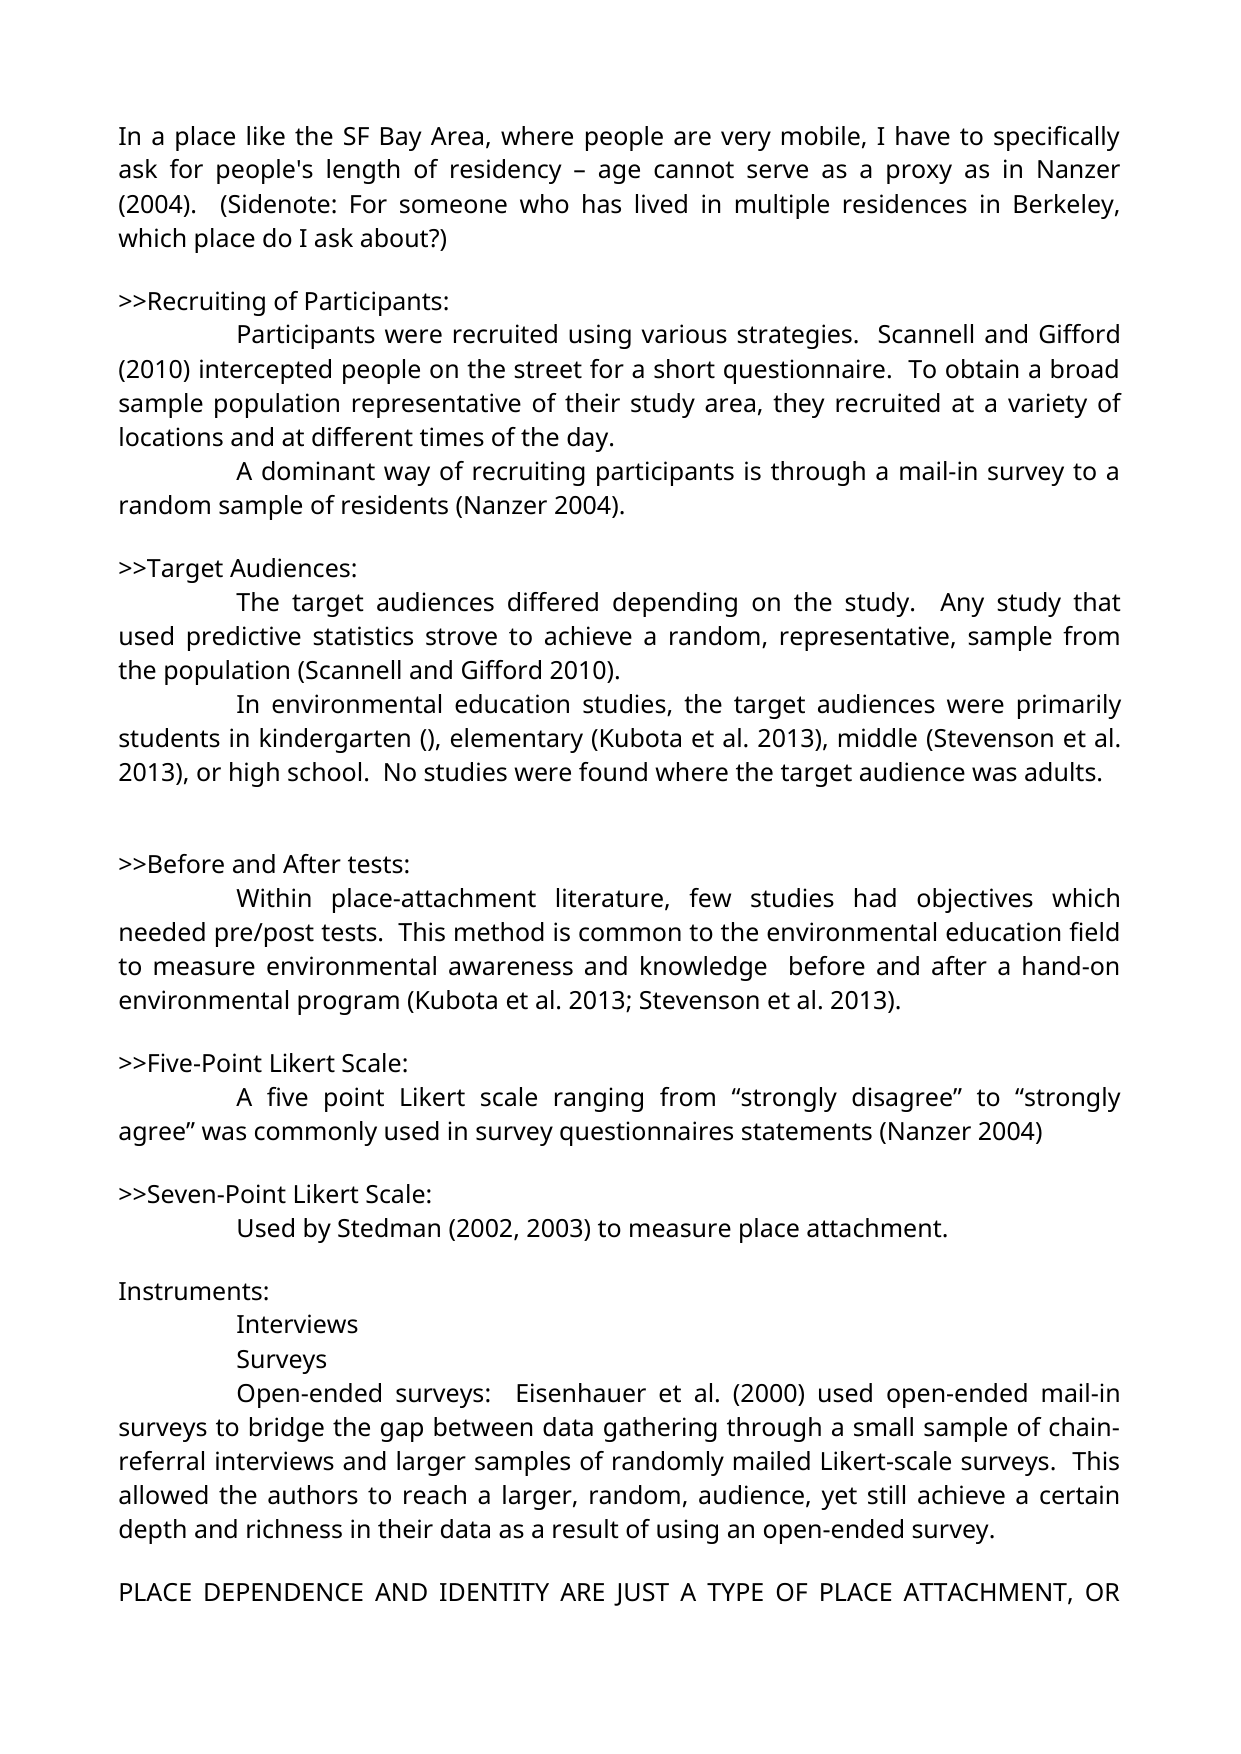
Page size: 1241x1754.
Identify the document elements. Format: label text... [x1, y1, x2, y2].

text In environmental education studies, the target audiences were primarily students in kindergarten (), elementary (Kubota et al. 2013), middle (Stevenson et al. 2013), or high school. No studies were found where the target audience was adults. [118, 687, 1122, 789]
text Within place-attachment literature, few studies had objectives which needed pre/post tests. This method is common to the environmental education field to measure environmental awareness and knowledge before and after a hand-on environmental program (Kubota et al. 2013; Stevenson et al. 2013). [118, 880, 1122, 1017]
text A five point Likert scale ranging from “strongly disagree” to “strongly agree” was commonly used in survey questionnaires statements (Nanzer 2004) [118, 1079, 1122, 1147]
text PLACE DEPENDENCE AND IDENTITY ARE JUST A TYPE OF PLACE ATTACHMENT, OR [118, 1574, 1122, 1608]
text >>Before and After tests: [118, 846, 1122, 880]
text >>Seven-Point Likert Scale: [118, 1176, 1122, 1210]
text Used by Stedman (2002, 2003) to measure place attachment. [118, 1210, 1122, 1244]
text In a place like the SF Bay Area, where people are very mobile, I have to specifically ask for people's length of residency – age cannot serve as a proxy as in Nanzer (2004). (Sidenote: For someone who has lived in multiple residences in Berkeley, which place do I ask about?) [118, 118, 1122, 254]
text Participants were recruited using various strategies. Scannell and Gifford (2010) intercepted people on the street for a short questionnaire. To obtain a broad sample population representative of their study area, they recruited at a variety of locations and at different times of the day. [118, 317, 1122, 453]
text The target audiences differed depending on the study. Any study that used predictive statistics strove to achieve a random, representative, sample from the population (Scannell and Gifford 2010). [118, 584, 1122, 687]
text Open-ended surveys: Eisenhauer et al. (2000) used open-ended mail-in surveys to bridge the gap between data gathering through a small sample of chain-referral interviews and larger samples of randomly mailed Likert-scale surveys. This allowed the authors to reach a larger, random, audience, yet still achieve a certain depth and richness in their data as a result of using an open-ended survey. [118, 1375, 1122, 1546]
text >>Target Audiences: [118, 550, 1122, 584]
text >>Recruiting of Participants: [118, 283, 1122, 317]
text Surveys [118, 1341, 1122, 1375]
text A dominant way of recruiting participants is through a mail-in survey to a random sample of residents (Nanzer 2004). [118, 453, 1122, 522]
text Interviews [118, 1307, 1122, 1341]
text >>Five-Point Likert Scale: [118, 1045, 1122, 1079]
text Instruments: [118, 1273, 1122, 1307]
